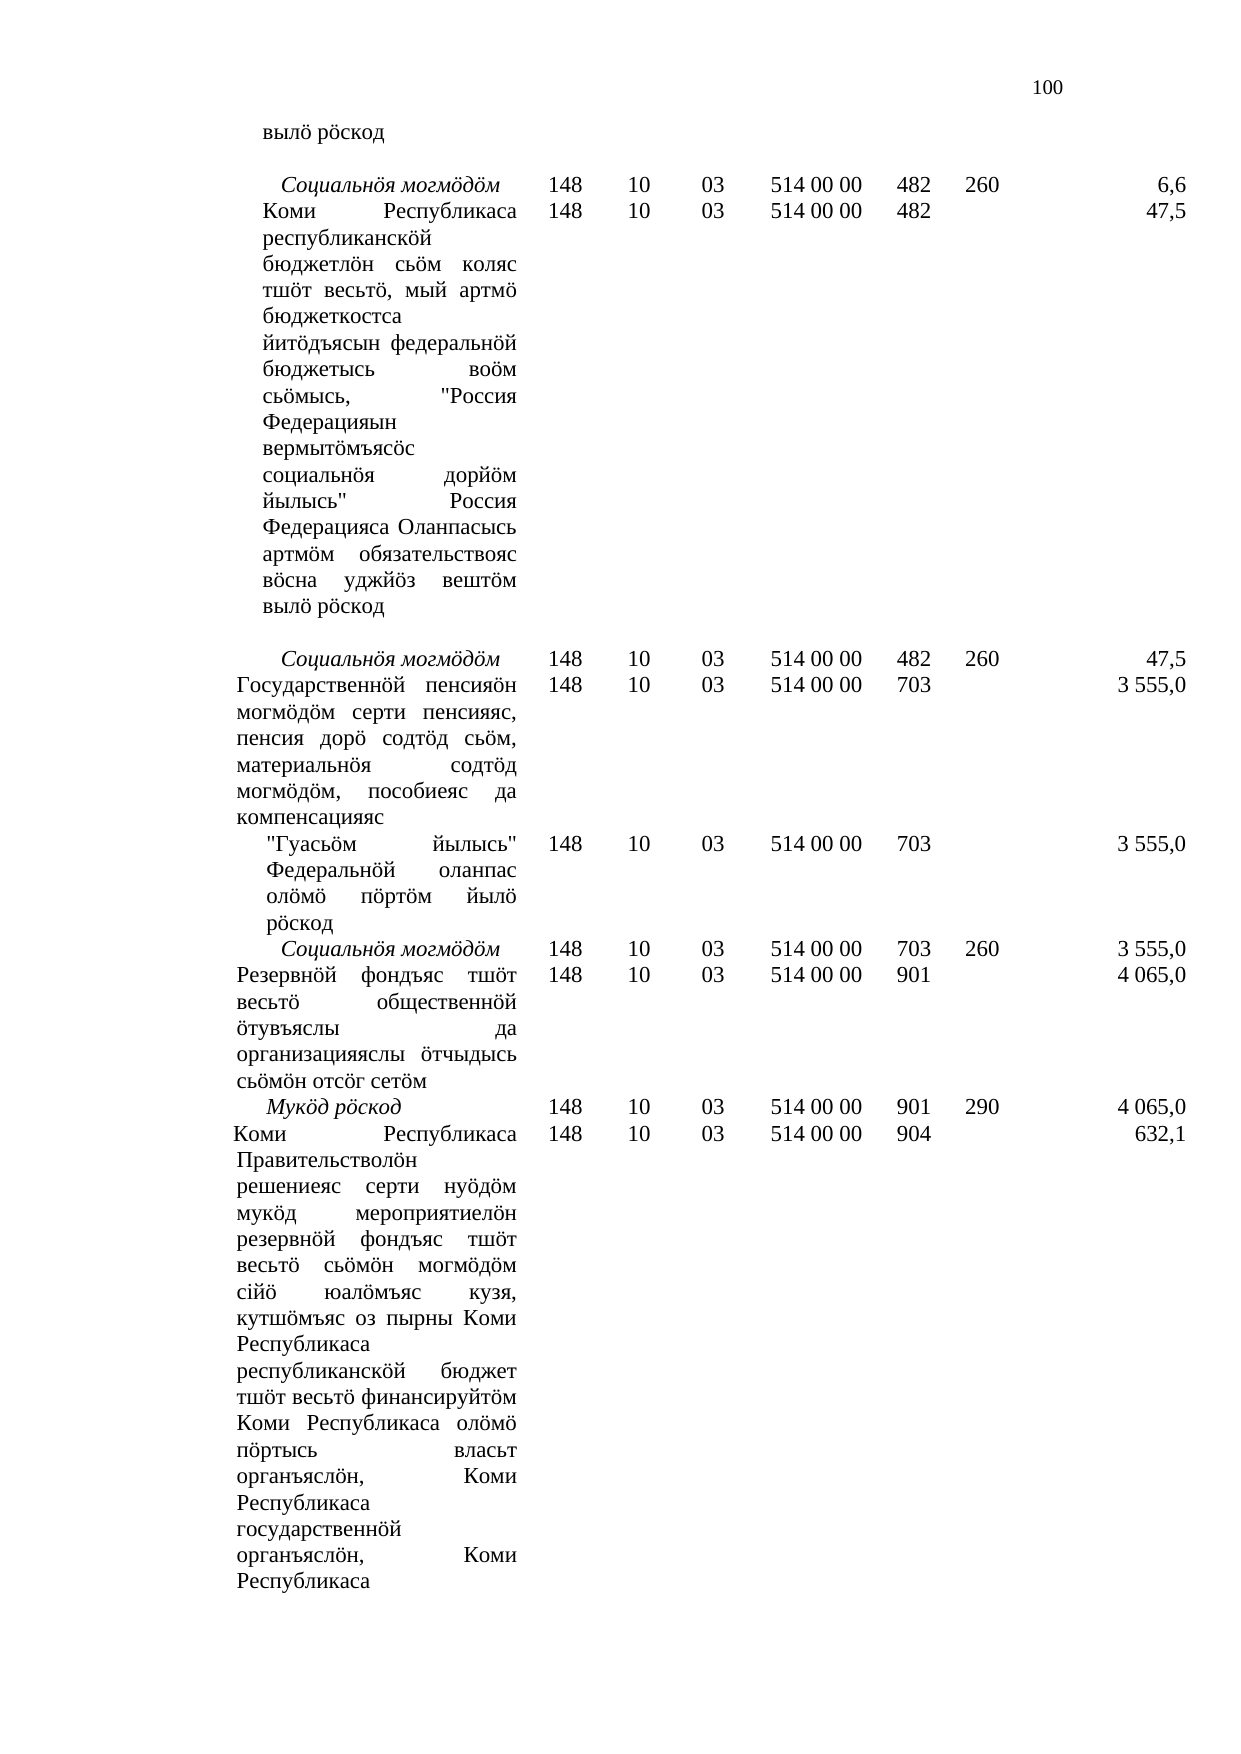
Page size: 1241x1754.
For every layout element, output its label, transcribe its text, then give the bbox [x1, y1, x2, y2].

table_cell 148 [528, 1120, 602, 1594]
table_cell Резервнöй фондъяс тшöт весьтö общественнöй öтувъяслы да организацияяслы öтчыдысь сьöмöн отсöг сетöм [222, 961, 528, 1093]
table_cell 03 [676, 1120, 750, 1594]
table_cell 148 [528, 935, 602, 961]
table_cell 260 [945, 935, 1019, 961]
table_cell [1197, 171, 1240, 197]
table_cell 482 [883, 197, 945, 645]
table_cell 514 00 00 [750, 935, 882, 961]
table_cell 901 [883, 961, 945, 1093]
table_cell Коми Республикаса Правительстволöн решениеяс серти нуöдöм мукöд мероприятиелöн резервнöй фондъяс тшöт весьтö сьöмöн могмöдöм сiйö юалöмъяс кузя, кутшöмъяс оз пырны Коми Республикаса республиканскöй бюджет тшöт весьтö финансируйтöм Коми Республикаса олöмö пöртысь власьт органъяслöн, Коми Республикаса государственнöй органъяслöн, Коми Республикаса [222, 1120, 528, 1594]
table_cell [945, 830, 1019, 935]
table_cell [1019, 118, 1197, 171]
table_cell [945, 118, 1019, 171]
table_cell 03 [676, 645, 750, 672]
table_cell [1197, 118, 1240, 171]
table_cell 47,5 [1019, 645, 1197, 672]
table_cell [883, 118, 945, 171]
table_cell 904 [883, 1120, 945, 1594]
table_cell Коми Республикаса республиканскöй бюджетлöн сьöм коляс тшöт весьтö, мый артмö бюджеткостса йитöдъясын федеральнöй бюджетысь воöм сьöмысь, "Россия Федерацияын вермытöмъясöс социальнöя дорйöм йылысь" Россия Федерацияса Оланпасысь артмöм обязательствояс вöсна уджйöз вештöм вылö рöскод [222, 197, 528, 645]
table_cell Социальнöя могмöдöм [222, 171, 528, 197]
table_cell 03 [676, 961, 750, 1093]
table_cell [945, 1120, 1019, 1594]
table_cell [1197, 961, 1240, 1093]
table_cell 10 [602, 935, 676, 961]
table_cell 290 [945, 1093, 1019, 1119]
table_cell 03 [676, 935, 750, 961]
table_cell [945, 961, 1019, 1093]
table_cell 6,6 [1019, 171, 1197, 197]
table_cell [676, 118, 750, 171]
table_cell 10 [602, 1120, 676, 1594]
table_cell [945, 672, 1019, 830]
table_cell Социальнöя могмöдöм [222, 645, 528, 672]
table_cell 703 [883, 830, 945, 935]
table_cell 10 [602, 645, 676, 672]
table_cell 514 00 00 [750, 830, 882, 935]
table_cell [528, 118, 602, 171]
table_cell 10 [602, 961, 676, 1093]
table_cell 03 [676, 1093, 750, 1119]
table_cell 260 [945, 171, 1019, 197]
table_cell 260 [945, 645, 1019, 672]
table_cell [602, 118, 676, 171]
table_cell 03 [676, 830, 750, 935]
table_cell 10 [602, 171, 676, 197]
table_cell 514 00 00 [750, 197, 882, 645]
table_cell 3 555,0 [1019, 830, 1197, 935]
table_cell 10 [602, 197, 676, 645]
table_cell 10 [602, 672, 676, 830]
table_cell [1197, 1093, 1240, 1119]
table_cell Государственнöй пенсияöн могмöдöм серти пенсияяс, пенсия дорö содтöд сьöм, материальнöя содтöд могмöдöм, пособиеяс да компенсацияяс [222, 672, 528, 830]
table_cell "Гуасьöм йылысь" Федеральнöй оланпас олöмö пöртöм йылö рöскод [222, 830, 528, 935]
table_cell 03 [676, 672, 750, 830]
table_cell 514 00 00 [750, 1120, 882, 1594]
table_cell 703 [883, 672, 945, 830]
table_cell 148 [528, 961, 602, 1093]
table_cell 514 00 00 [750, 961, 882, 1093]
table_cell 148 [528, 197, 602, 645]
table_cell [1197, 645, 1240, 672]
table_cell 901 [883, 1093, 945, 1119]
table_cell [1197, 935, 1240, 961]
table_cell 632,1 [1019, 1120, 1197, 1594]
table_cell Социальнöя могмöдöм [222, 935, 528, 961]
table_cell 148 [528, 171, 602, 197]
table_cell 514 00 00 [750, 1093, 882, 1119]
table_cell 03 [676, 171, 750, 197]
table_cell 3 555,0 [1019, 935, 1197, 961]
table_cell [1197, 672, 1240, 830]
table_cell 10 [602, 1093, 676, 1119]
table_cell 514 00 00 [750, 672, 882, 830]
table_cell 3 555,0 [1019, 672, 1197, 830]
table_cell 148 [528, 1093, 602, 1119]
table_cell 514 00 00 [750, 171, 882, 197]
table_cell 482 [883, 645, 945, 672]
table_cell 482 [883, 171, 945, 197]
table_cell 4 065,0 [1019, 961, 1197, 1093]
table_cell 703 [883, 935, 945, 961]
table_cell 148 [528, 830, 602, 935]
table_cell 148 [528, 645, 602, 672]
table_cell [1197, 1120, 1240, 1594]
table_cell [750, 118, 882, 171]
table_cell 148 [528, 672, 602, 830]
table_cell 47,5 [1019, 197, 1197, 645]
table_cell 514 00 00 [750, 645, 882, 672]
table_cell [945, 197, 1019, 645]
table_cell 4 065,0 [1019, 1093, 1197, 1119]
table_cell вылö рöскод [222, 118, 528, 171]
table_cell Мукöд рöскод [222, 1093, 528, 1119]
table_cell [1197, 197, 1240, 645]
table_cell [1197, 830, 1240, 935]
table_cell 03 [676, 197, 750, 645]
table_cell 10 [602, 830, 676, 935]
